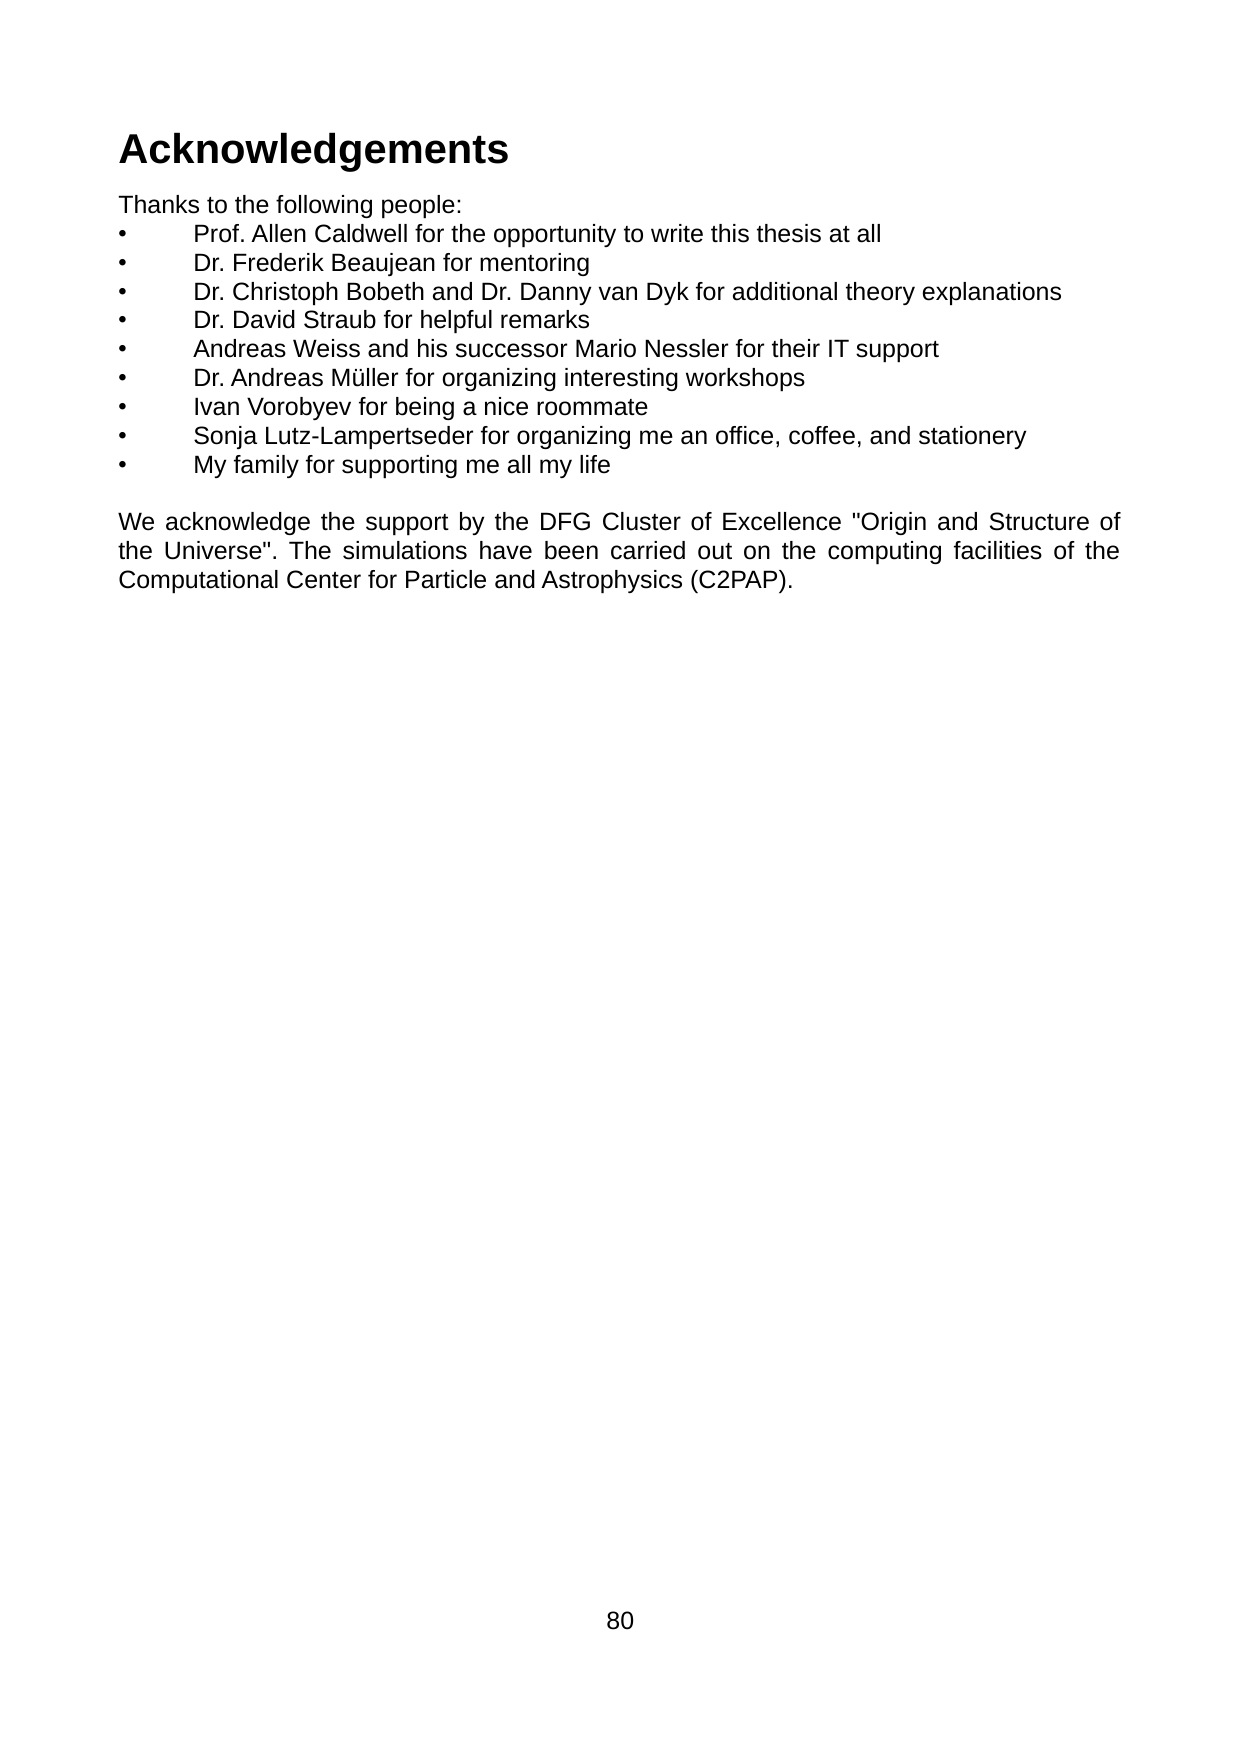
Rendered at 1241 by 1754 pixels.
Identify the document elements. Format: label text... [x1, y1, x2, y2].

text Thanks to the following people: [118, 190, 1122, 219]
text Acknowledgements [118, 124, 1122, 172]
list Sonja Lutz-Lampertseder for organizing me an office, coffee, and stationery [118, 421, 1122, 450]
list Dr. David Straub for helpful remarks [118, 305, 1122, 334]
list My family for supporting me all my life [118, 450, 1122, 478]
list Andreas Weiss and his successor Mario Nessler for their IT support [118, 334, 1122, 363]
list Dr. Christoph Bobeth and Dr. Danny van Dyk for additional theory explanations [118, 277, 1122, 305]
list Ivan Vorobyev for being a nice roommate [118, 392, 1122, 421]
list We acknowledge the support by the DFG Cluster of Excellence "Origin and Structure of the Universe". The simulations have been carried out on the computing facilities of the Computational Center for Particle and Astrophysics (C2PAP). [118, 507, 1122, 593]
list Dr. Frederik Beaujean for mentoring [118, 248, 1122, 277]
list Dr. Andreas Müller for organizing interesting workshops [118, 363, 1122, 392]
list Prof. Allen Caldwell for the opportunity to write this thesis at all [118, 219, 1122, 248]
